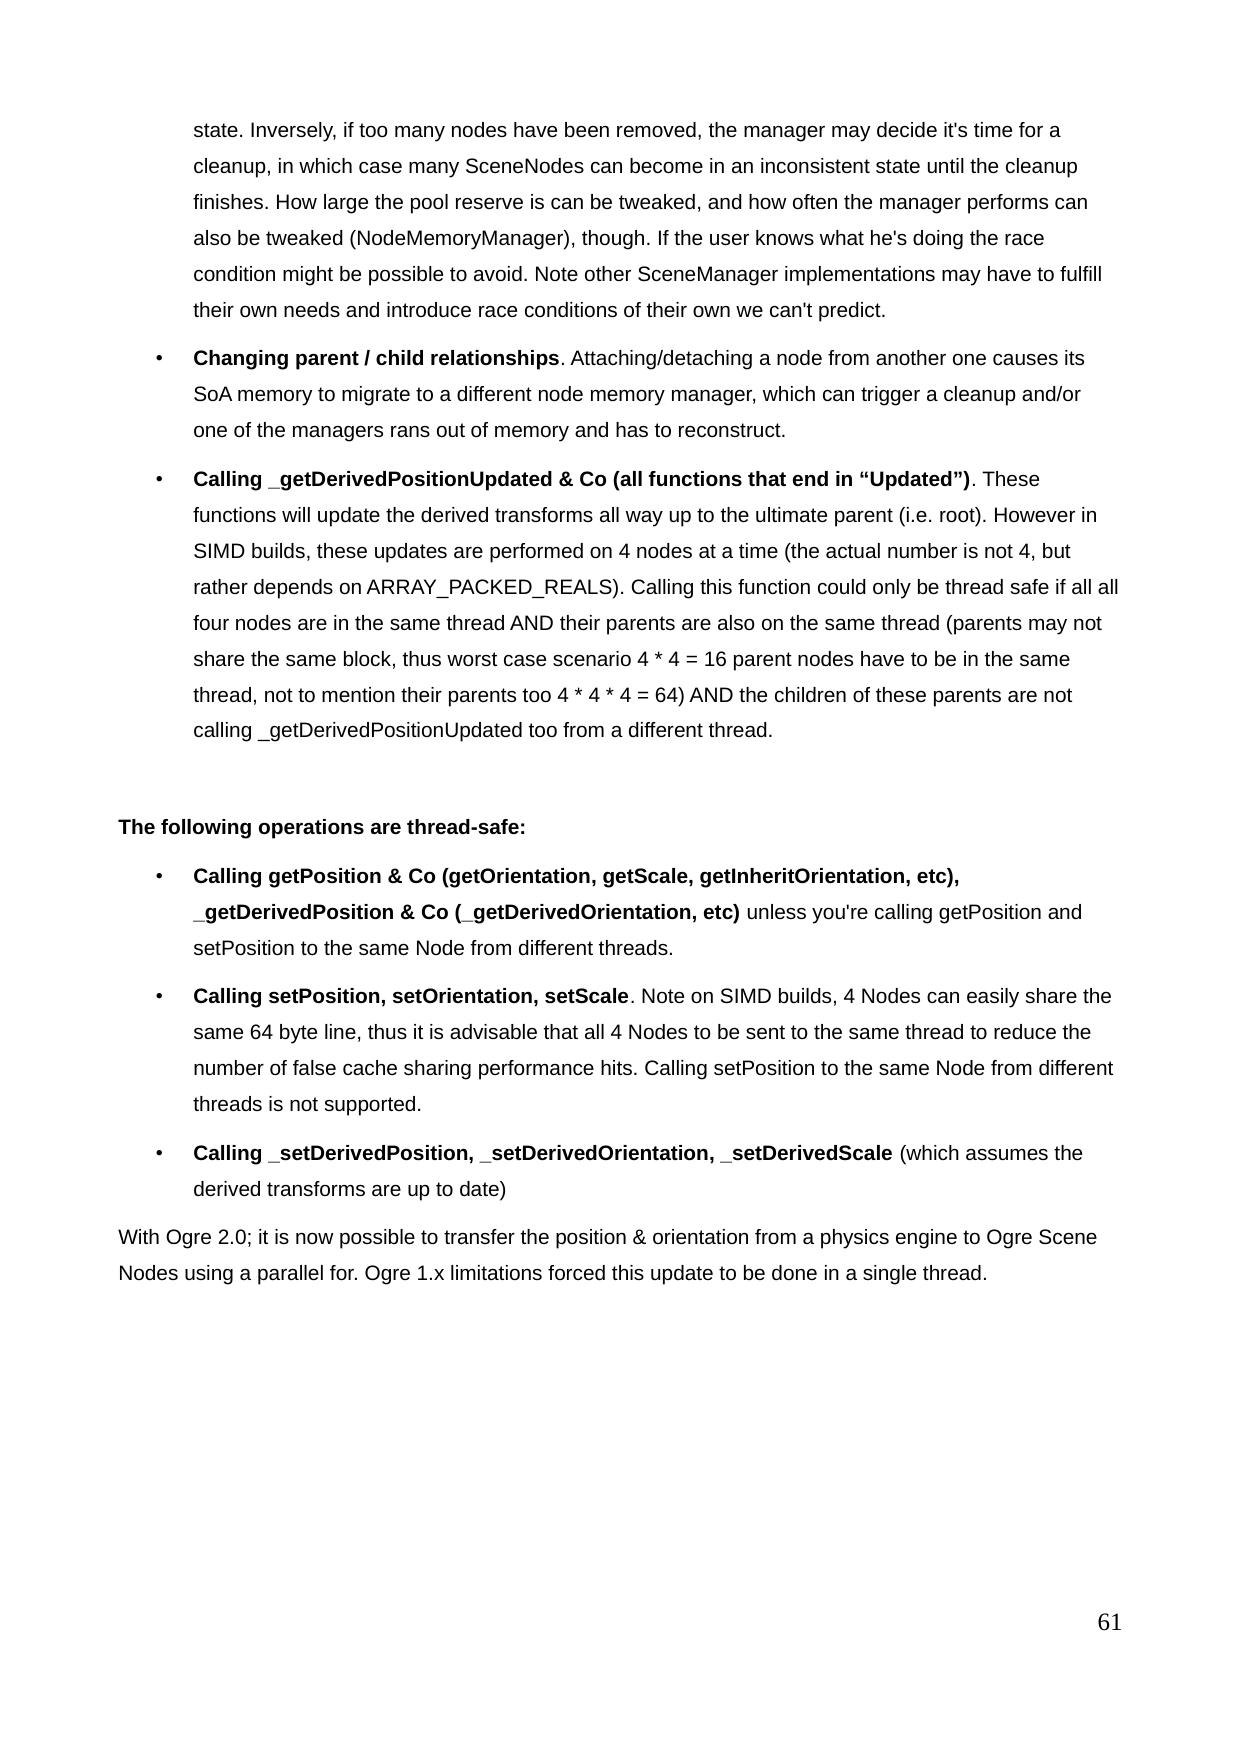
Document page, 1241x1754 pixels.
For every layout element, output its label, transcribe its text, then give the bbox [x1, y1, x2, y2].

list Calling _setDerivedPosition, _setDerivedOrientation, _setDerivedScale (which assumes the derived transforms are up to date) [156, 1140, 1122, 1200]
text The following operations are thread-safe: [118, 815, 1122, 839]
list Calling getPosition & Co (getOrientation, getScale, getInheritOrientation, etc), _getDerivedPosition & Co (_getDerivedOrientation, etc) unless you're calling getPosition and setPosition to the same Node from different threads. [156, 864, 1122, 959]
list Changing parent / child relationships. Attaching/detaching a node from another one causes its SoA memory to migrate to a different node memory manager, which can trigger a cleanup and/or one of the managers rans out of memory and has to reconstruct. [156, 346, 1122, 442]
list Calling _getDerivedPositionUpdated & Co (all functions that end in “Updated”). These functions will update the derived transforms all way up to the ultimate parent (i.e. root). However in SIMD builds, these updates are performed on 4 nodes at a time (the actual number is not 4, but rather depends on ARRAY_PACKED_REALS). Calling this function could only be thread safe if all all four nodes are in the same thread AND their parents are also on the same thread (parents may not share the same block, thus worst case scenario 4 * 4 = 16 parent nodes have to be in the same thread, not to mention their parents too 4 * 4 * 4 = 64) AND the children of these parents are not calling _getDerivedPositionUpdated too from a different thread. [156, 467, 1122, 742]
text With Ogre 2.0; it is now possible to transfer the position & orientation from a physics engine to Ogre Scene Nodes using a parallel for. Ogre 1.x limitations forced this update to be done in a single thread. [118, 1225, 1122, 1285]
list state. Inversely, if too many nodes have been removed, the manager may decide it's time for a cleanup, in which case many SceneNodes can become in an inconsistent state until the cleanup finishes. How large the pool reserve is can be tweaked, and how often the manager performs can also be tweaked (NodeMemoryManager), though. If the user knows what he's doing the race condition might be possible to avoid. Note other SceneManager implementations may have to fulfill their own needs and introduce race conditions of their own we can't predict. [156, 118, 1122, 322]
list Calling setPosition, setOrientation, setScale. Note on SIMD builds, 4 Nodes can easily share the same 64 byte line, thus it is advisable that all 4 Nodes to be sent to the same thread to reduce the number of false cache sharing performance hits. Calling setPosition to the same Node from different threads is not supported. [156, 984, 1122, 1116]
